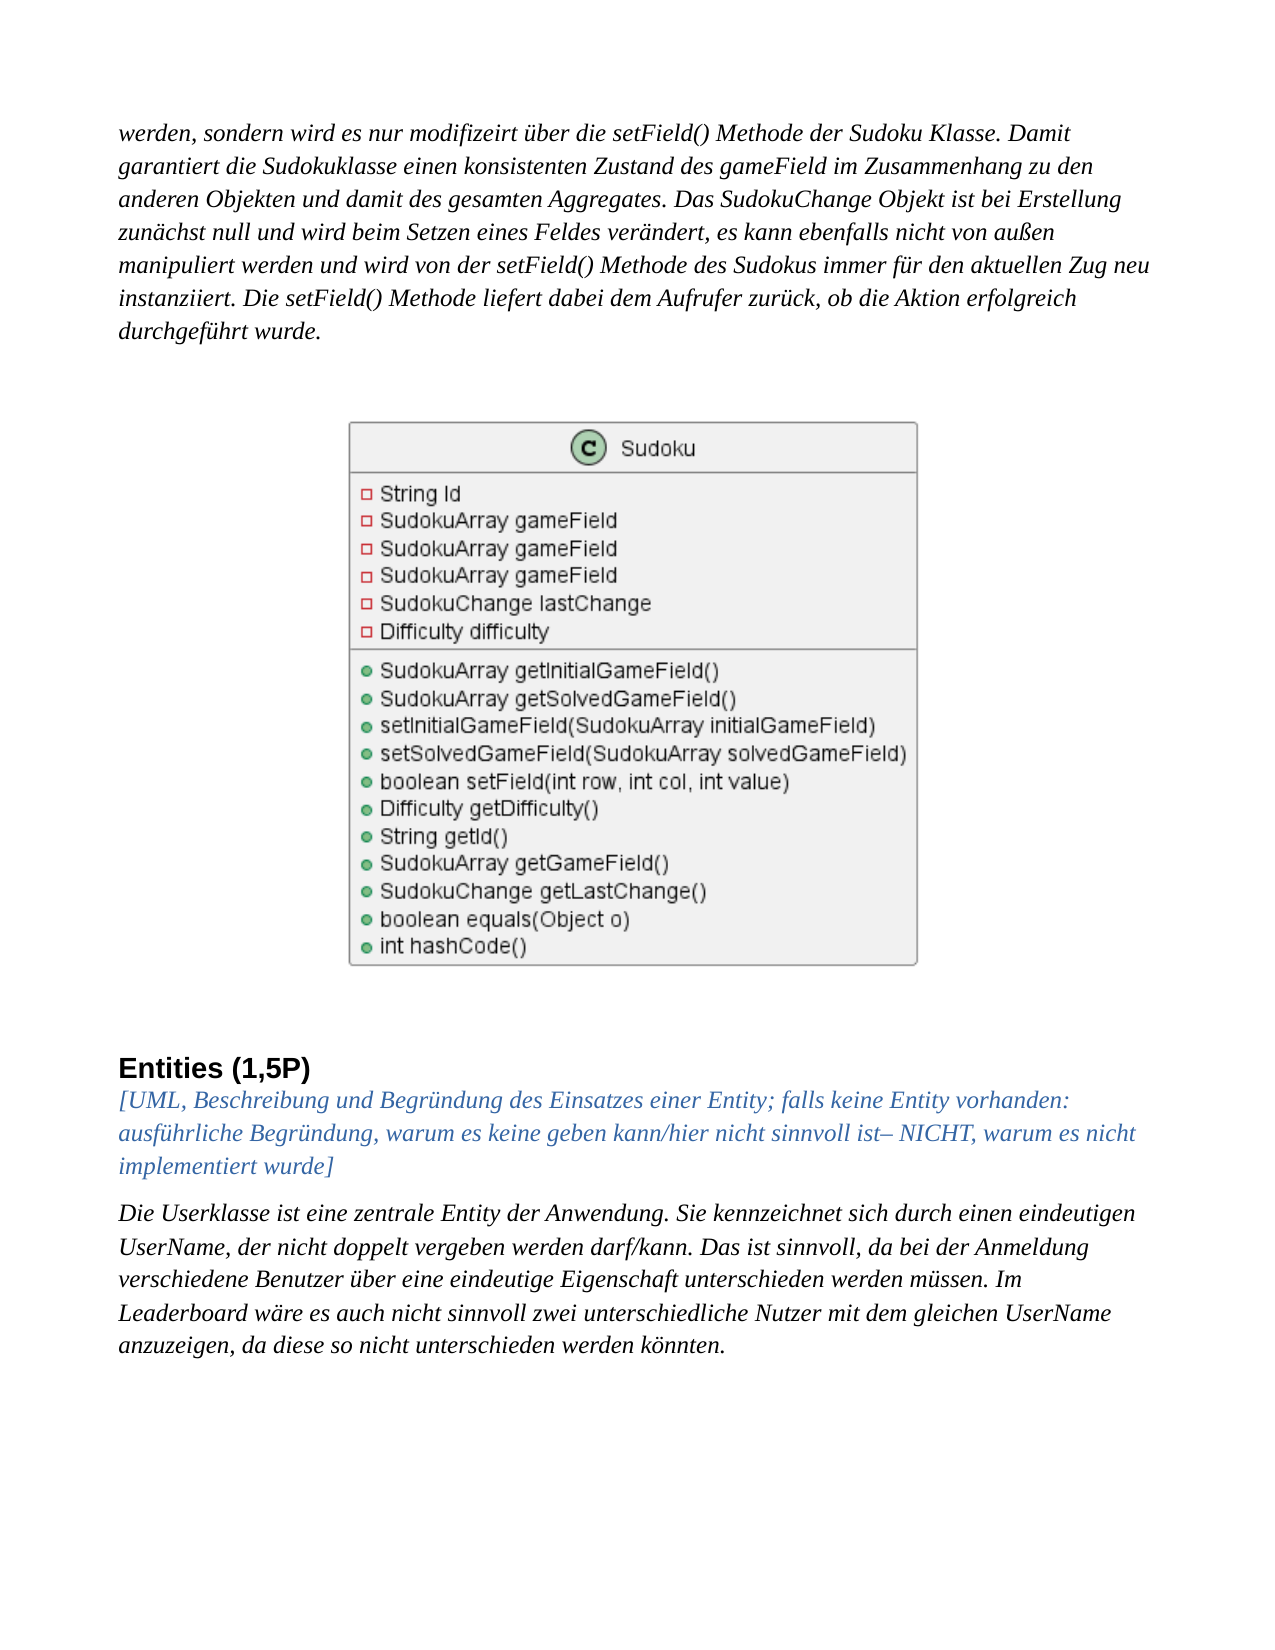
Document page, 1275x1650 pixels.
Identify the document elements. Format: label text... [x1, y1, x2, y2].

text Die Userklasse ist eine zentrale Entity der Anwendung. Sie kennzeichnet sich durch einen eindeutigen UserName, der nicht doppelt vergeben werden darf/kann. Das ist sinnvoll, da bei der Anmeldung verschiedene Benutzer über eine eindeutige Eigenschaft unterschieden werden müssen. Im Leaderboard wäre es auch nicht sinnvoll zwei unterschiedliche Nutzer mit dem gleichen UserName anzuzeigen, da diese so nicht unterschieden werden könnten. [118, 1198, 1157, 1359]
text [UML, Beschreibung und Begründung des Einsatzes einer Entity; falls keine Entity vorhanden: ausführliche Begründung, warum es keine geben kann/hier nicht sinnvoll ist– NICHT, warum es nicht implementiert wurde] [118, 1085, 1157, 1180]
subtitle Entities (1,5P) [118, 1051, 1157, 1085]
text werden, sondern wird es nur modifizeirt über die setField() Methode der Sudoku Klasse. Damit garantiert die Sudokuklasse einen konsistenten Zustand des gameField im Zusammenhang zu den anderen Objekten und damit des gesamten Aggregates. Das SudokuChange Objekt ist bei Erstellung zunächst null und wird beim Setzen eines Feldes verändert, es kann ebenfalls nicht von außen manipuliert werden und wird von der setField() Methode des Sudokus immer für den aktuellen Zug neu instanziiert. Die setField() Methode liefert dabei dem Aufrufer zurück, ob die Aktion erfolgreich durchgeführt wurde. [118, 118, 1157, 345]
